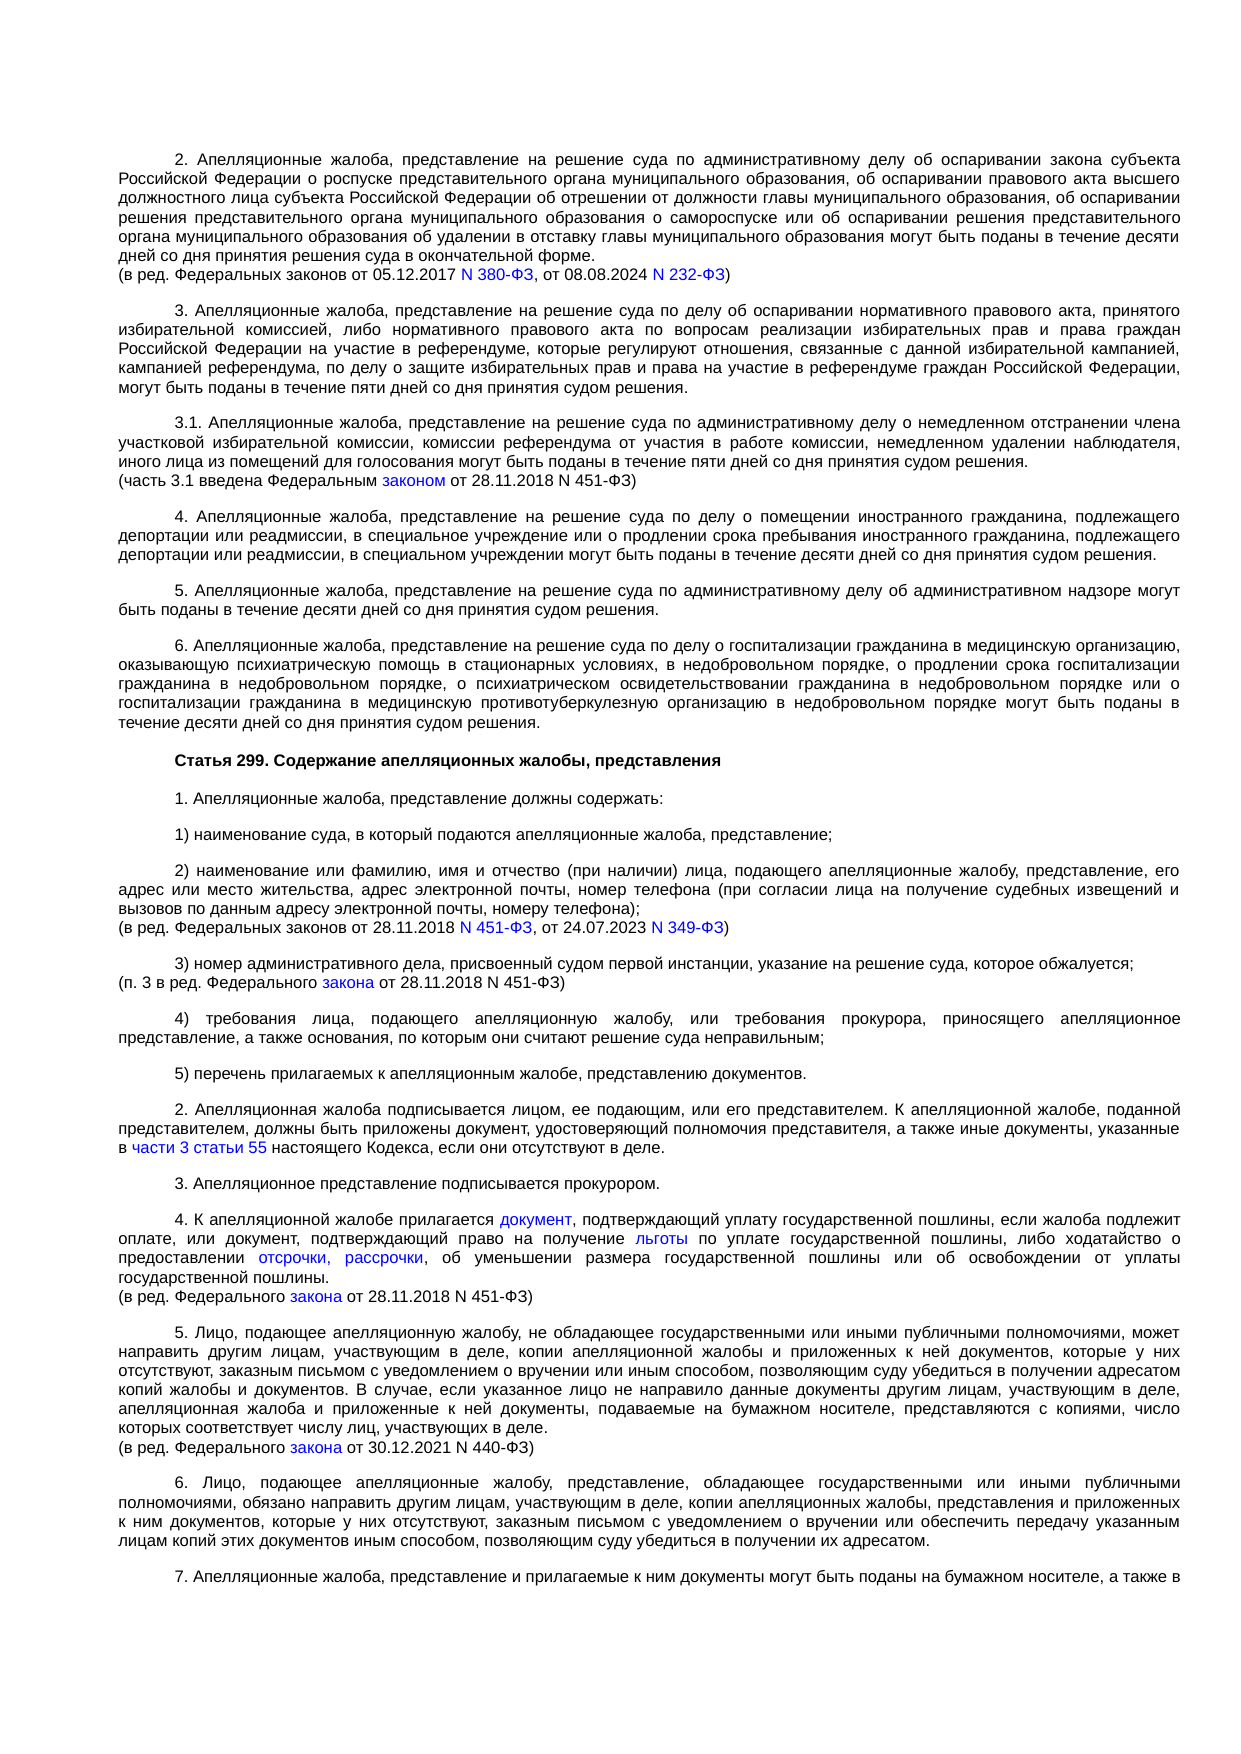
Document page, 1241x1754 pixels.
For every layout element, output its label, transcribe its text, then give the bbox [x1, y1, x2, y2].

text 3.1. Апелляционные жалоба, представление на решение суда по административному делу о немедленном отстранении члена участковой избирательной комиссии, комиссии референдума от участия в работе комиссии, немедленном удалении наблюдателя, иного лица из помещений для голосования могут быть поданы в течение пяти дней со дня принятия судом решения. [118, 413, 1181, 471]
text 5. Лицо, подающее апелляционную жалобу, не обладающее государственными или иными публичными полномочиями, может направить другим лицам, участвующим в деле, копии апелляционной жалобы и приложенных к ней документов, которые у них отсутствуют, заказным письмом с уведомлением о вручении или иным способом, позволяющим суду убедиться в получении адресатом копий жалобы и документов. В случае, если указанное лицо не направило данные документы другим лицам, участвующим в деле, апелляционная жалоба и приложенные к ней документы, подаваемые на бумажном носителе, представляются с копиями, число которых соответствует числу лиц, участвующих в деле. [118, 1322, 1181, 1437]
text 4. Апелляционные жалоба, представление на решение суда по делу о помещении иностранного гражданина, подлежащего депортации или реадмиссии, в специальное учреждение или о продлении срока пребывания иностранного гражданина, подлежащего депортации или реадмиссии, в специальном учреждении могут быть поданы в течение десяти дней со дня принятия судом решения. [118, 507, 1181, 564]
text (в ред. Федерального закона от 30.12.2021 N 440-ФЗ) [118, 1437, 1181, 1457]
text 4. К апелляционной жалобе прилагается документ, подтверждающий уплату государственной пошлины, если жалоба подлежит оплате, или документ, подтверждающий право на получение льготы по уплате государственной пошлины, либо ходатайство о предоставлении отсрочки, рассрочки, об уменьшении размера государственной пошлины или об освобождении от уплаты государственной пошлины. [118, 1210, 1181, 1287]
text 2) наименование или фамилию, имя и отчество (при наличии) лица, подающего апелляционные жалобу, представление, его адрес или место жительства, адрес электронной почты, номер телефона (при согласии лица на получение судебных извещений и вызовов по данным адресу электронной почты, номеру телефона); [118, 861, 1181, 918]
text 2. Апелляционная жалоба подписывается лицом, ее подающим, или его представителем. К апелляционной жалобе, поданной представителем, должны быть приложены документ, удостоверяющий полномочия представителя, а также иные документы, указанные в части 3 статьи 55 настоящего Кодекса, если они отсутствуют в деле. [118, 1100, 1181, 1157]
text (в ред. Федерального закона от 28.11.2018 N 451-ФЗ) [118, 1287, 1181, 1306]
subtitle Статья 299. Содержание апелляционных жалобы, представления [118, 751, 1181, 770]
text 3) номер административного дела, присвоенный судом первой инстанции, указание на решение суда, которое обжалуется; [118, 954, 1181, 973]
text 7. Апелляционные жалоба, представление и прилагаемые к ним документы могут быть поданы на бумажном носителе, а также в [118, 1567, 1181, 1586]
text 5. Апелляционные жалоба, представление на решение суда по административному делу об административном надзоре могут быть поданы в течение десяти дней со дня принятия судом решения. [118, 581, 1181, 619]
text 3. Апелляционное представление подписывается прокурором. [118, 1174, 1181, 1193]
text (п. 3 в ред. Федерального закона от 28.11.2018 N 451-ФЗ) [118, 973, 1181, 992]
text (в ред. Федеральных законов от 28.11.2018 N 451-ФЗ, от 24.07.2023 N 349-ФЗ) [118, 918, 1181, 937]
text 6. Апелляционные жалоба, представление на решение суда по делу о госпитализации гражданина в медицинскую организацию, оказывающую психиатрическую помощь в стационарных условиях, в недобровольном порядке, о продлении срока госпитализации гражданина в недобровольном порядке, о психиатрическом освидетельствовании гражданина в недобровольном порядке или о госпитализации гражданина в медицинскую противотуберкулезную организацию в недобровольном порядке могут быть поданы в течение десяти дней со дня принятия судом решения. [118, 636, 1181, 732]
text 2. Апелляционные жалоба, представление на решение суда по административному делу об оспаривании закона субъекта Российской Федерации о роспуске представительного органа муниципального образования, об оспаривании правового акта высшего должностного лица субъекта Российской Федерации об отрешении от должности главы муниципального образования, об оспаривании решения представительного органа муниципального образования о самороспуске или об оспаривании решения представительного органа муниципального образования об удалении в отставку главы муниципального образования могут быть поданы в течение десяти дней со дня принятия решения суда в окончательной форме. [118, 150, 1181, 265]
text 1) наименование суда, в который подаются апелляционные жалоба, представление; [118, 825, 1181, 844]
text 1. Апелляционные жалоба, представление должны содержать: [118, 789, 1181, 808]
text 3. Апелляционные жалоба, представление на решение суда по делу об оспаривании нормативного правового акта, принятого избирательной комиссией, либо нормативного правового акта по вопросам реализации избирательных прав и права граждан Российской Федерации на участие в референдуме, которые регулируют отношения, связанные с данной избирательной кампанией, кампанией референдума, по делу о защите избирательных прав и права на участие в референдуме граждан Российской Федерации, могут быть поданы в течение пяти дней со дня принятия судом решения. [118, 301, 1181, 397]
text 4) требования лица, подающего апелляционную жалобу, или требования прокурора, приносящего апелляционное представление, а также основания, по которым они считают решение суда неправильным; [118, 1009, 1181, 1047]
text (в ред. Федеральных законов от 05.12.2017 N 380-ФЗ, от 08.08.2024 N 232-ФЗ) [118, 265, 1181, 284]
text (часть 3.1 введена Федеральным законом от 28.11.2018 N 451-ФЗ) [118, 471, 1181, 490]
text 6. Лицо, подающее апелляционные жалобу, представление, обладающее государственными или иными публичными полномочиями, обязано направить другим лицам, участвующим в деле, копии апелляционных жалобы, представления и приложенных к ним документов, которые у них отсутствуют, заказным письмом с уведомлением о вручении или обеспечить передачу указанным лицам копий этих документов иным способом, позволяющим суду убедиться в получении их адресатом. [118, 1473, 1181, 1550]
text 5) перечень прилагаемых к апелляционным жалобе, представлению документов. [118, 1064, 1181, 1083]
